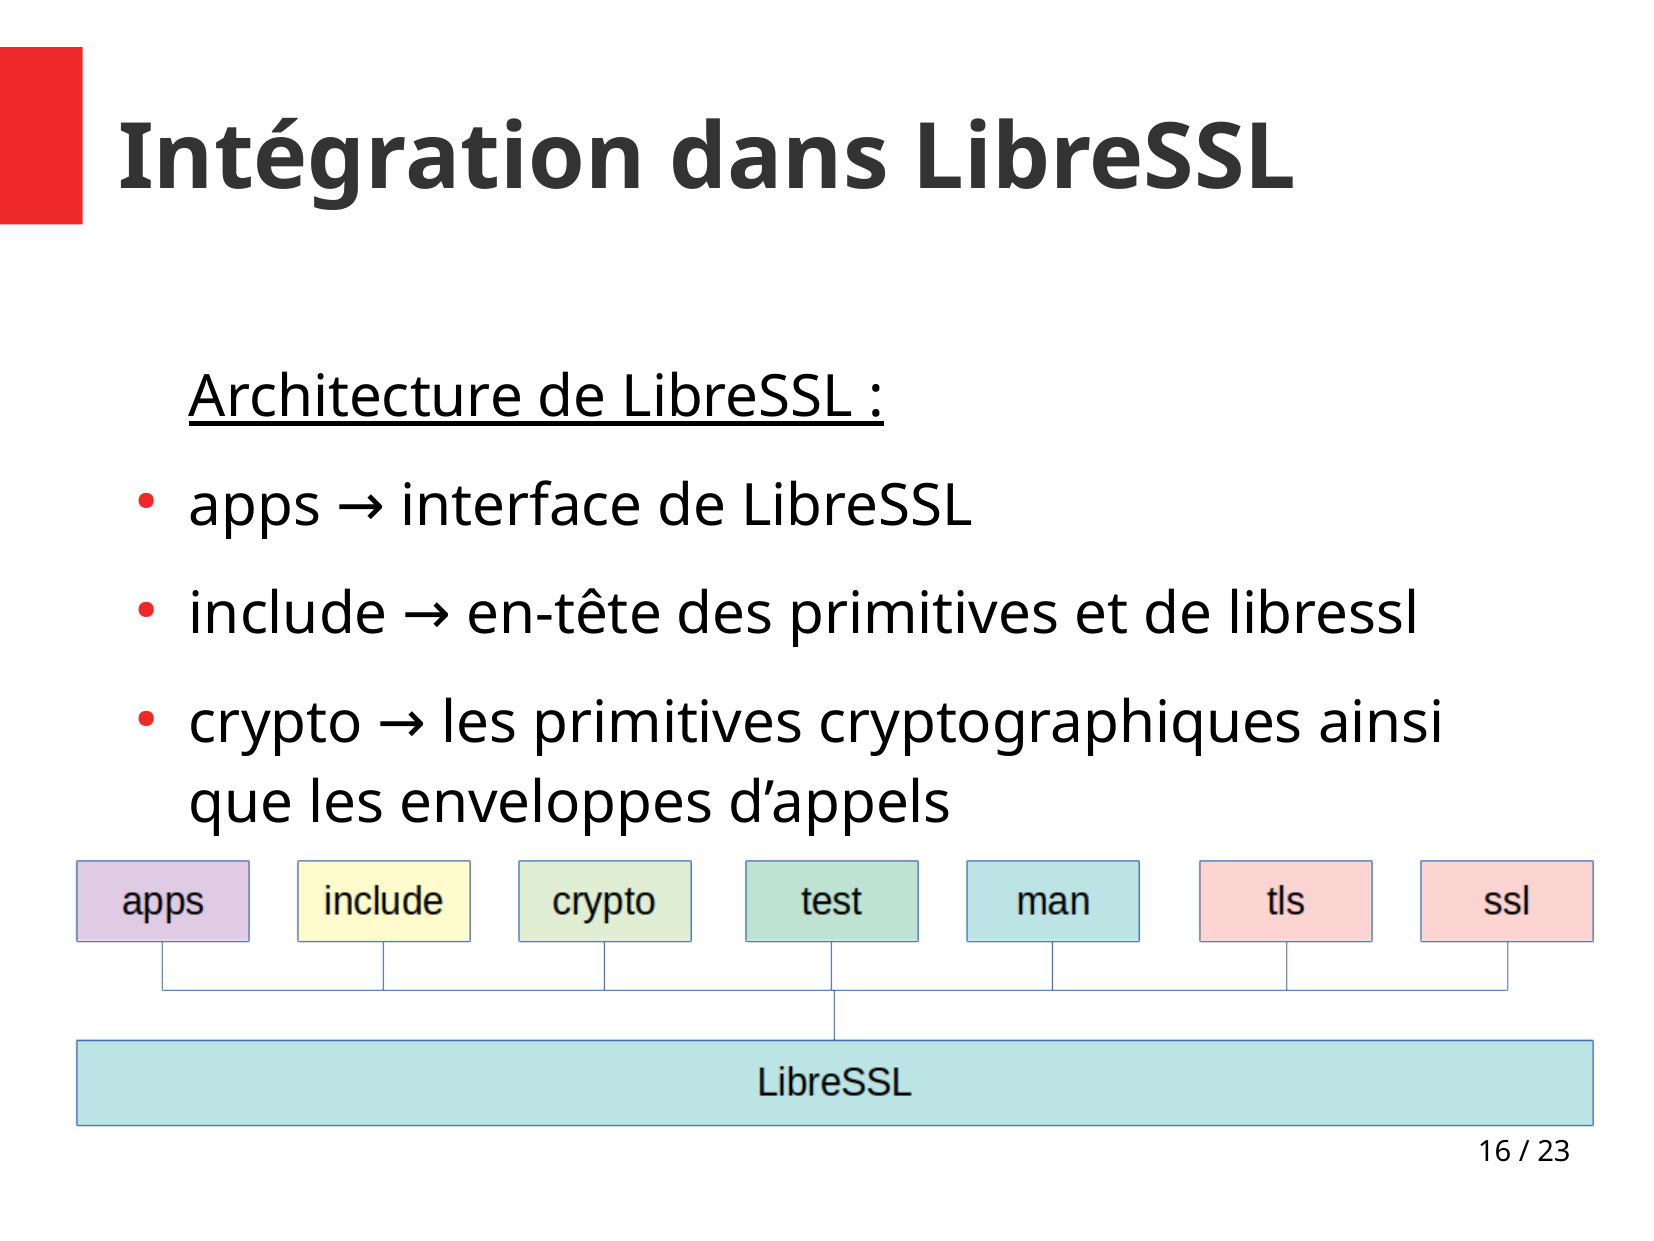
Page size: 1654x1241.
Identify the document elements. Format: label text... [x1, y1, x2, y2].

title Intégration dans LibreSSL [118, 49, 1571, 257]
picture [10, 803, 1654, 1193]
list Architecture de LibreSSL : apps → interface de LibreSSL include → en-tête des primitives et de libressl crypto → les primitives cryptographiques ainsi que les enveloppes d’appels [118, 354, 1536, 803]
